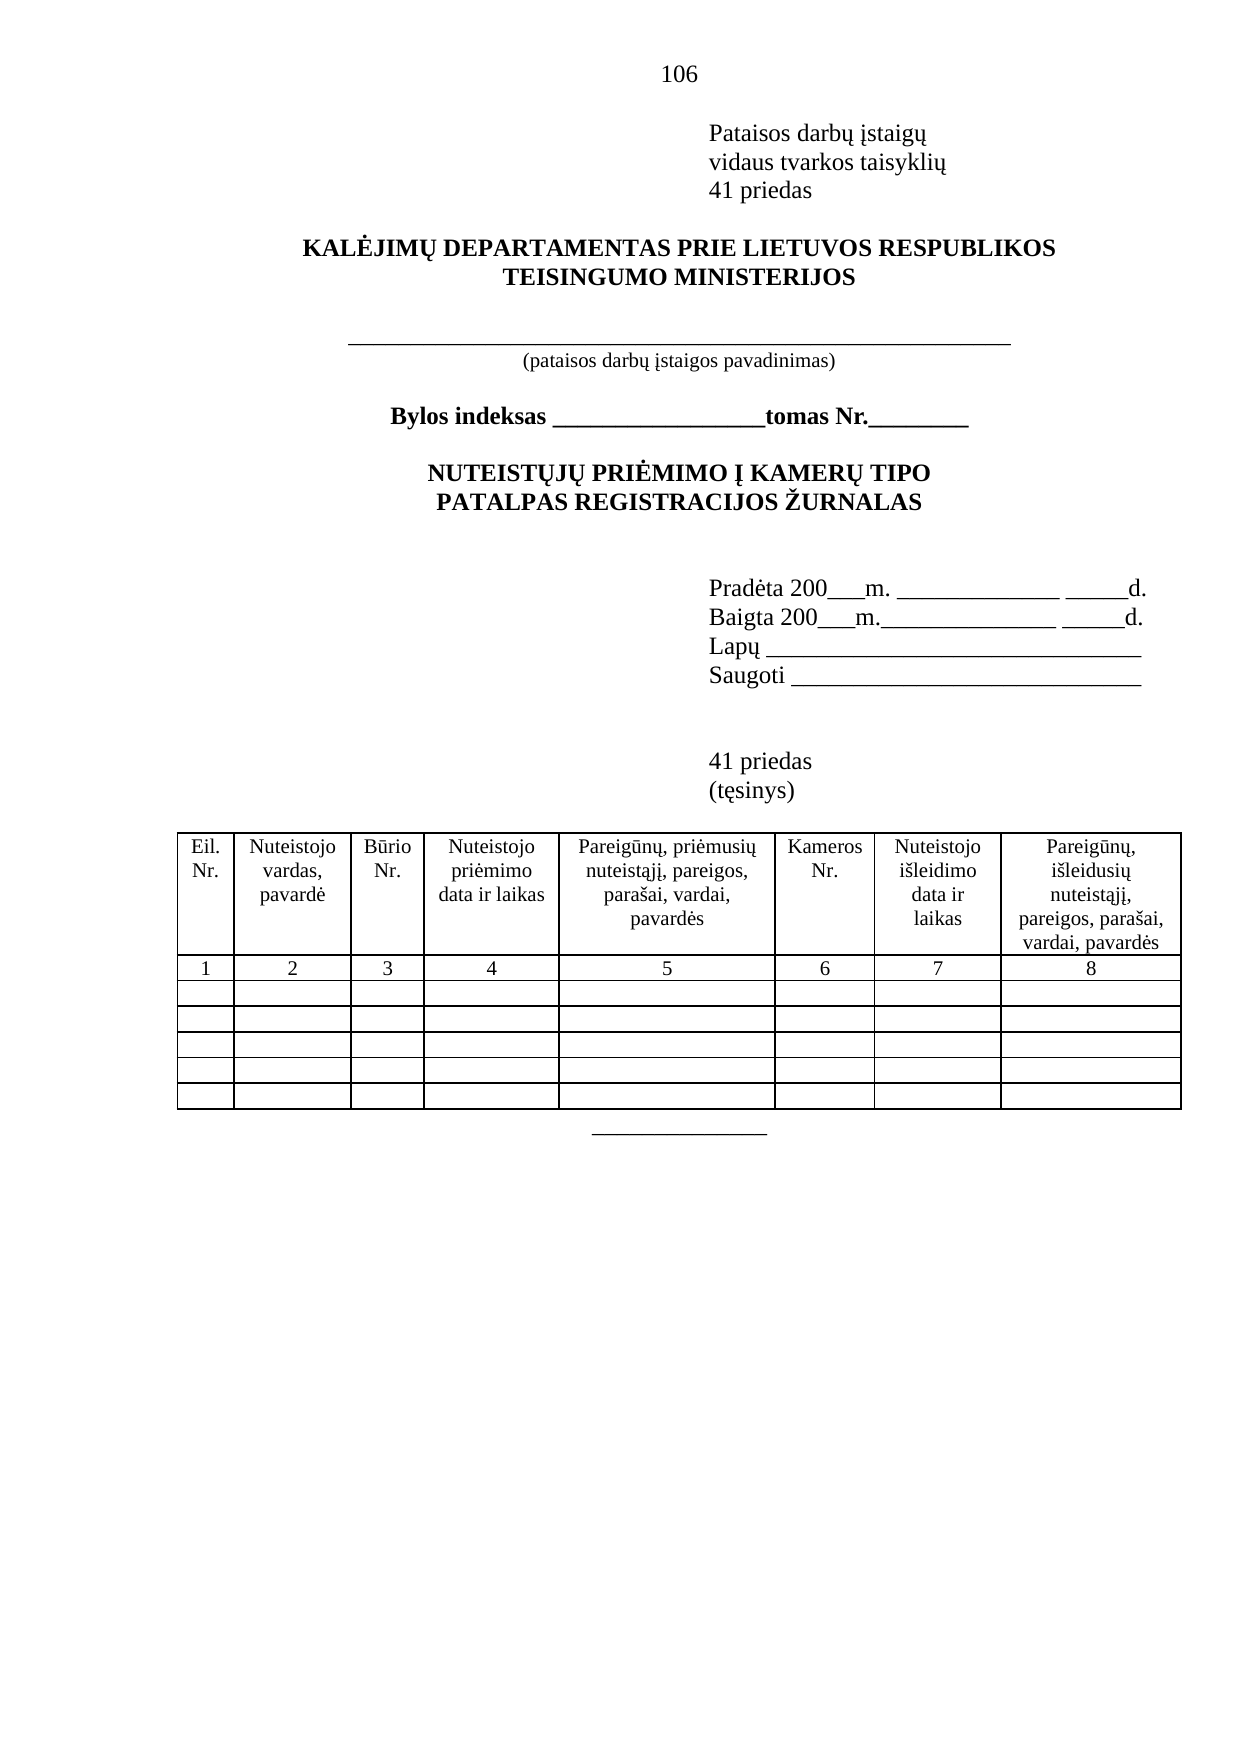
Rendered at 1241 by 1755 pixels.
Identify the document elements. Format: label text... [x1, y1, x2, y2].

table_cell [425, 1033, 558, 1057]
table_cell 6 [776, 956, 874, 980]
table_cell 5 [560, 956, 774, 980]
table_cell [178, 1033, 233, 1057]
table_cell 1 [178, 956, 233, 980]
text Saugoti ____________________________ [177, 660, 1181, 688]
table_cell [776, 1033, 874, 1057]
table_cell [352, 1084, 423, 1108]
text Pradėta 200___m. _____________ _____d. [177, 573, 1181, 602]
table_cell 8 [1002, 956, 1180, 980]
table_cell [776, 1084, 874, 1108]
table_cell [425, 1007, 558, 1031]
text NUTEISTŲJŲ PRIĖMIMO Į KAMERŲ TIPO [177, 458, 1181, 487]
text (pataisos darbų įstaigos pavadinimas) [177, 348, 1181, 372]
text _____________________________________________________ [177, 319, 1181, 348]
table_header Pareigūnų, priėmusių nuteistąjį, pareigos, parašai, vardai, pavardės [560, 834, 774, 954]
text (tęsinys) [177, 775, 1181, 803]
text Bylos indeksas _________________tomas Nr.________ [177, 401, 1181, 430]
table_cell [776, 1007, 874, 1031]
table_cell [1002, 1007, 1180, 1031]
table_cell [875, 1084, 1000, 1108]
table_cell [235, 1058, 350, 1082]
table_cell [560, 981, 774, 1005]
text Lapų ______________________________ [177, 631, 1181, 660]
table_cell [352, 1033, 423, 1057]
table_cell [776, 1058, 874, 1082]
table_cell [1002, 1033, 1180, 1057]
table_header Eil. Nr. [178, 834, 233, 954]
table_cell [235, 1007, 350, 1031]
table_header Nuteistojo vardas, pavardė [235, 834, 350, 954]
table_cell [1002, 1084, 1180, 1108]
table_cell [560, 1007, 774, 1031]
table_header Nuteistojo priėmimo data ir laikas [425, 834, 558, 954]
text vidaus tvarkos taisyklių [177, 147, 1181, 176]
table_cell [560, 1033, 774, 1057]
table_header Kameros Nr. [776, 834, 874, 954]
table_cell [875, 981, 1000, 1005]
table_cell [235, 1033, 350, 1057]
text 41 priedas [177, 746, 1181, 775]
table_cell 2 [235, 956, 350, 980]
table_cell [178, 1058, 233, 1082]
table_cell [178, 1084, 233, 1108]
table_cell 7 [875, 956, 1000, 980]
table_cell [425, 1058, 558, 1082]
table_cell [235, 981, 350, 1005]
table_cell [352, 1058, 423, 1082]
table_cell [560, 1084, 774, 1108]
table_cell [560, 1058, 774, 1082]
table_cell [235, 1084, 350, 1108]
text ______________ [177, 1110, 1181, 1138]
table_cell [352, 1007, 423, 1031]
text TEISINGUMO MINISTERIJOS [177, 262, 1181, 291]
table_cell [425, 1084, 558, 1108]
table_cell [425, 981, 558, 1005]
text Baigta 200___m.______________ _____d. [177, 602, 1181, 631]
table_header Nuteistojo išleidimo data ir laikas [875, 834, 1000, 954]
text PATALPAS REGISTRACIJOS ŽURNALAS [177, 487, 1181, 516]
table_cell [776, 981, 874, 1005]
table_cell 3 [352, 956, 423, 980]
table_cell [178, 1007, 233, 1031]
table_header Pareigūnų, išleidusių nuteistąjį, pareigos, parašai, vardai, pavardės [1002, 834, 1180, 954]
table_header Būrio Nr. [352, 834, 423, 954]
table_cell [875, 1007, 1000, 1031]
table_cell [1002, 981, 1180, 1005]
text Pataisos darbų įstaigų [709, 118, 1181, 147]
table_cell [875, 1033, 1000, 1057]
table_cell [1002, 1058, 1180, 1082]
table_cell [875, 1058, 1000, 1082]
table_cell [178, 981, 233, 1005]
table_cell 4 [425, 956, 558, 980]
table_cell [352, 981, 423, 1005]
text KALĖJIMŲ DEPARTAMENTAS PRIE LIETUVOS RESPUBLIKOS [177, 233, 1181, 262]
text 41 priedas [177, 176, 1181, 204]
